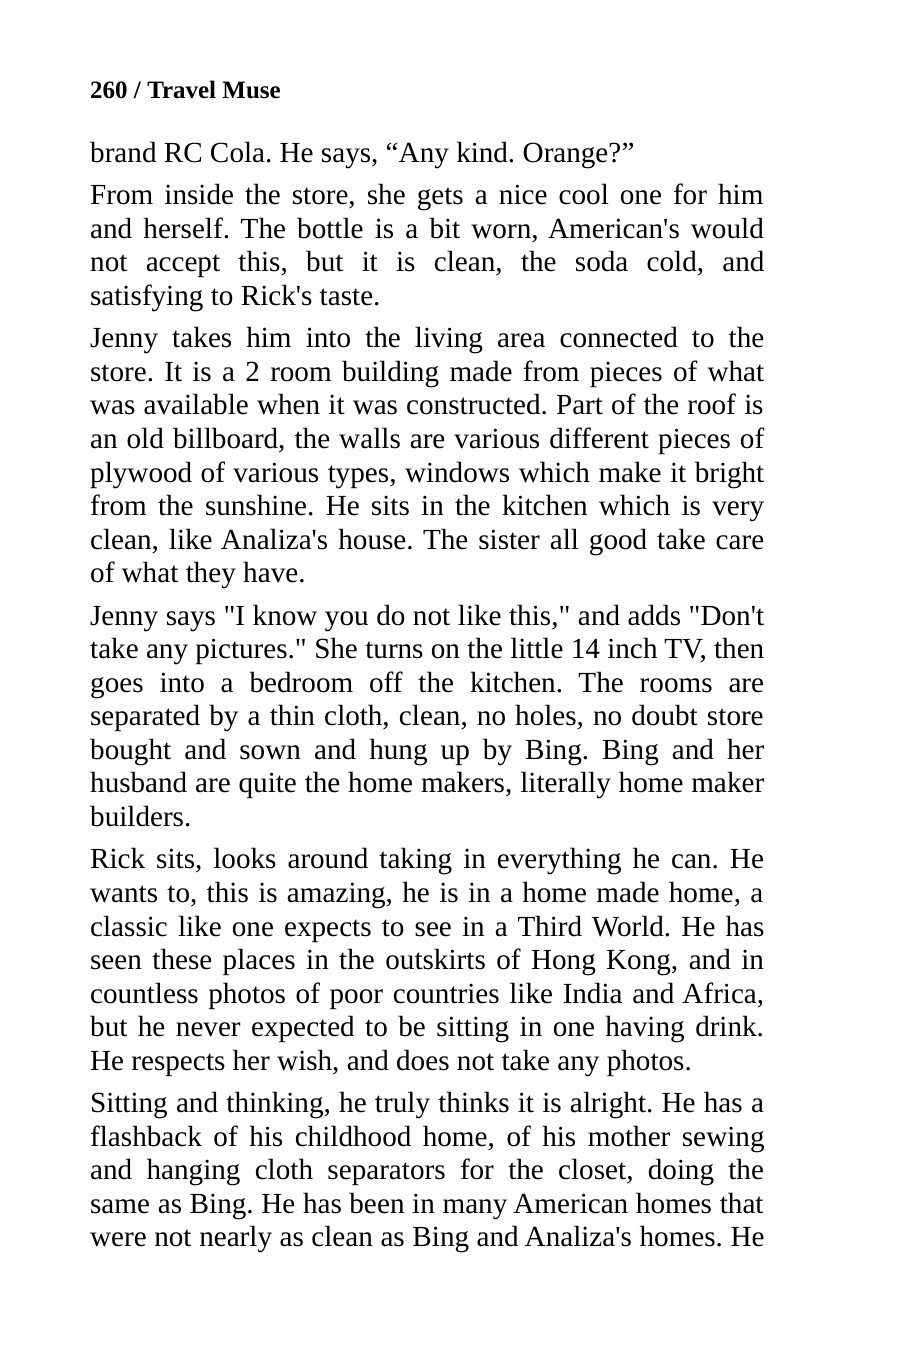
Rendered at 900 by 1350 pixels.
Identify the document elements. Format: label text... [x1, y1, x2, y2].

text From inside the store, she gets a nice cool one for him and herself. The bottle is a bit worn, American's would not accept this, but it is clean, the soda cold, and satisfying to Rick's taste. [90, 177, 765, 312]
text Jenny says "I know you do not like this," and adds "Don't take any pictures." She turns on the little 14 inch TV, then goes into a bedroom off the kitchen. The rooms are separated by a thin cloth, clean, no holes, no doubt store bought and sown and hung up by Bing. Bing and her husband are quite the home makers, literally home maker builders. [90, 598, 765, 833]
text Jenny takes him into the living area connected to the store. It is a 2 room building made from pieces of what was available when it was constructed. Part of the roof is an old billboard, the walls are various different pieces of plywood of various types, windows which make it bright from the sunshine. He sits in the kitchen which is very clean, like Analiza's house. The sister all good take care of what they have. [90, 321, 765, 589]
text Sitting and thinking, he truly thinks it is alright. He has a flashback of his childhood home, of his mother sewing and hanging cloth separators for the closet, doing the same as Bing. He has been in many American homes that were not nearly as clean as Bing and Analiza's homes. He [90, 1085, 765, 1253]
text Rick sits, looks around taking in everything he can. He wants to, this is amazing, he is in a home made home, a classic like one expects to see in a Third World. He has seen these places in the outskirts of Hong Kong, and in countless photos of poor countries like India and Africa, but he never expected to be sitting in one having drink. He respects her wish, and does not take any photos. [90, 842, 765, 1076]
text brand RC Cola. He says, “Any kind. Orange?” [90, 135, 765, 168]
